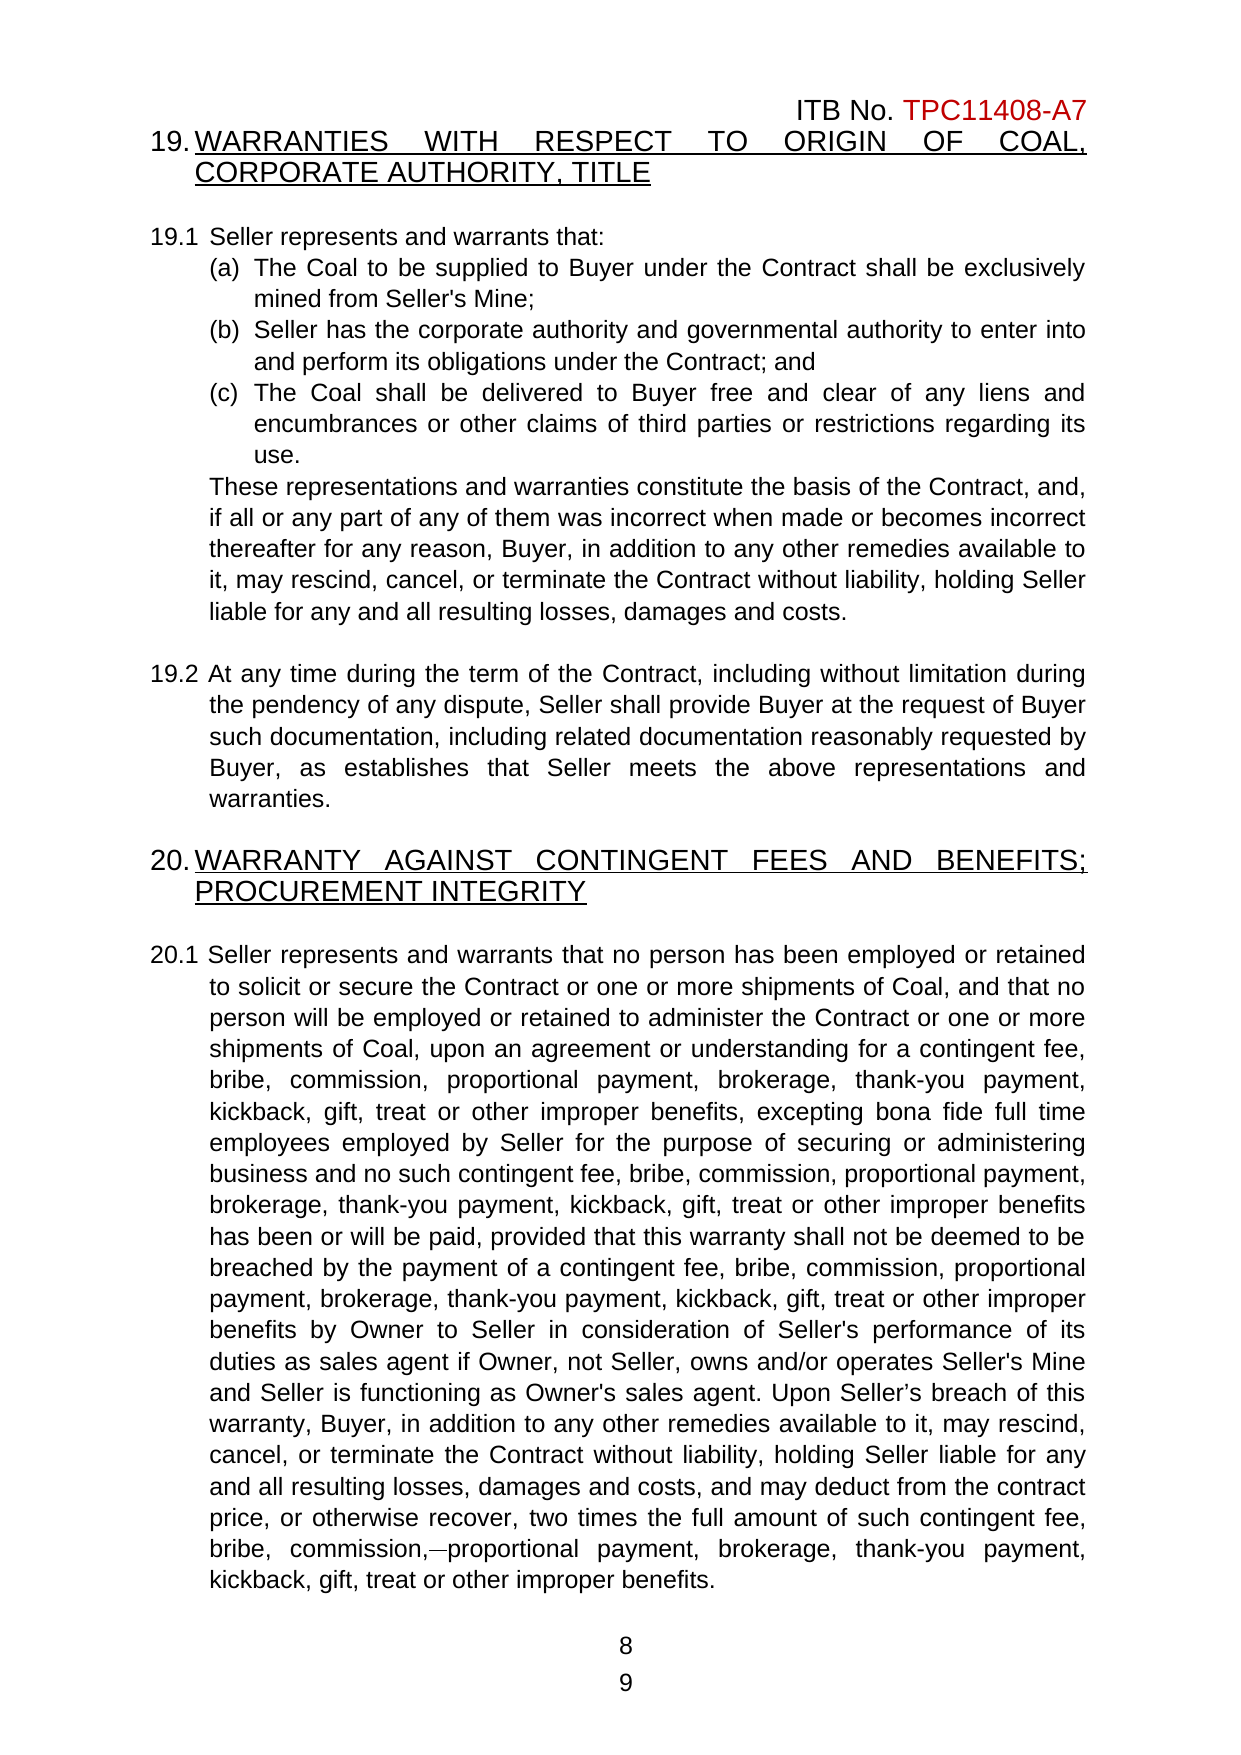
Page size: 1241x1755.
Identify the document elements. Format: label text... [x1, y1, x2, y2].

text (b) Seller has the corporate authority and governmental authority to enter into and perform its obligations under the Contract; and [209, 314, 1087, 376]
text (a) The Coal to be supplied to Buyer under the Contract shall be exclusively mined from Seller's Mine; [209, 251, 1087, 314]
text 19.1 Seller represents and warrants that: [150, 220, 1087, 251]
text (c) The Coal shall be delivered to Buyer free and clear of any liens and encumbrances or other claims of third parties or restrictions regarding its use. [209, 376, 1087, 470]
text These representations and warranties constitute the basis of the Contract, and, if all or any part of any of them was incorrect when made or becomes incorrect thereafter for any reason, Buyer, in addition to any other remedies available to it, may rescind, cancel, or terminate the Contract without liability, holding Seller liable for any and all resulting losses, damages and costs. [209, 470, 1087, 626]
text 19.2 At any time during the term of the Contract, including without limitation during the pendency of any dispute, Seller shall provide Buyer at the request of Buyer such documentation, including related documentation reasonably requested by Buyer, as establishes that Seller meets the above representations and warranties. [150, 657, 1087, 814]
text 20. WARRANTY AGAINST CONTINGENT FEES AND BENEFITS; PROCUREMENT INTEGRITY [150, 845, 1087, 907]
text 19. WARRANTIES WITH RESPECT TO ORIGIN OF COAL, CORPORATE AUTHORITY, TITLE [150, 126, 1087, 189]
text 20.1 Seller represents and warrants that no person has been employed or retained to solicit or secure the Contract or one or more shipments of Coal, and that no person will be employed or retained to administer the Contract or one or more shipments of Coal, upon an agreement or understanding for a contingent fee, bribe, commission, proportional payment, brokerage, thank-you payment, kickback, gift, treat or other improper benefits, excepting bona fide full time employees employed by Seller for the purpose of securing or administering business and no such contingent fee, bribe, commission, proportional payment, brokerage, thank-you payment, kickback, gift, treat or other improper benefits has been or will be paid, provided that this warranty shall not be deemed to be breached by the payment of a contingent fee, bribe, commission, proportional payment, brokerage, thank-you payment, kickback, gift, treat or other improper benefits by Owner to Seller in consideration of Seller's performance of its duties as sales agent if Owner, not Seller, owns and/or operates Seller's Mine and Seller is functioning as Owner's sales agent. Upon Seller’s breach of this warranty, Buyer, in addition to any other remedies available to it, may rescind, cancel, or terminate the Contract without liability, holding Seller liable for any and all resulting losses, damages and costs, and may deduct from the contract price, or otherwise recover, two times the full amount of such contingent fee, bribe, commission, proportional payment, brokerage, thank-you payment, kickback, gift, treat or other improper benefits. [150, 939, 1087, 1595]
